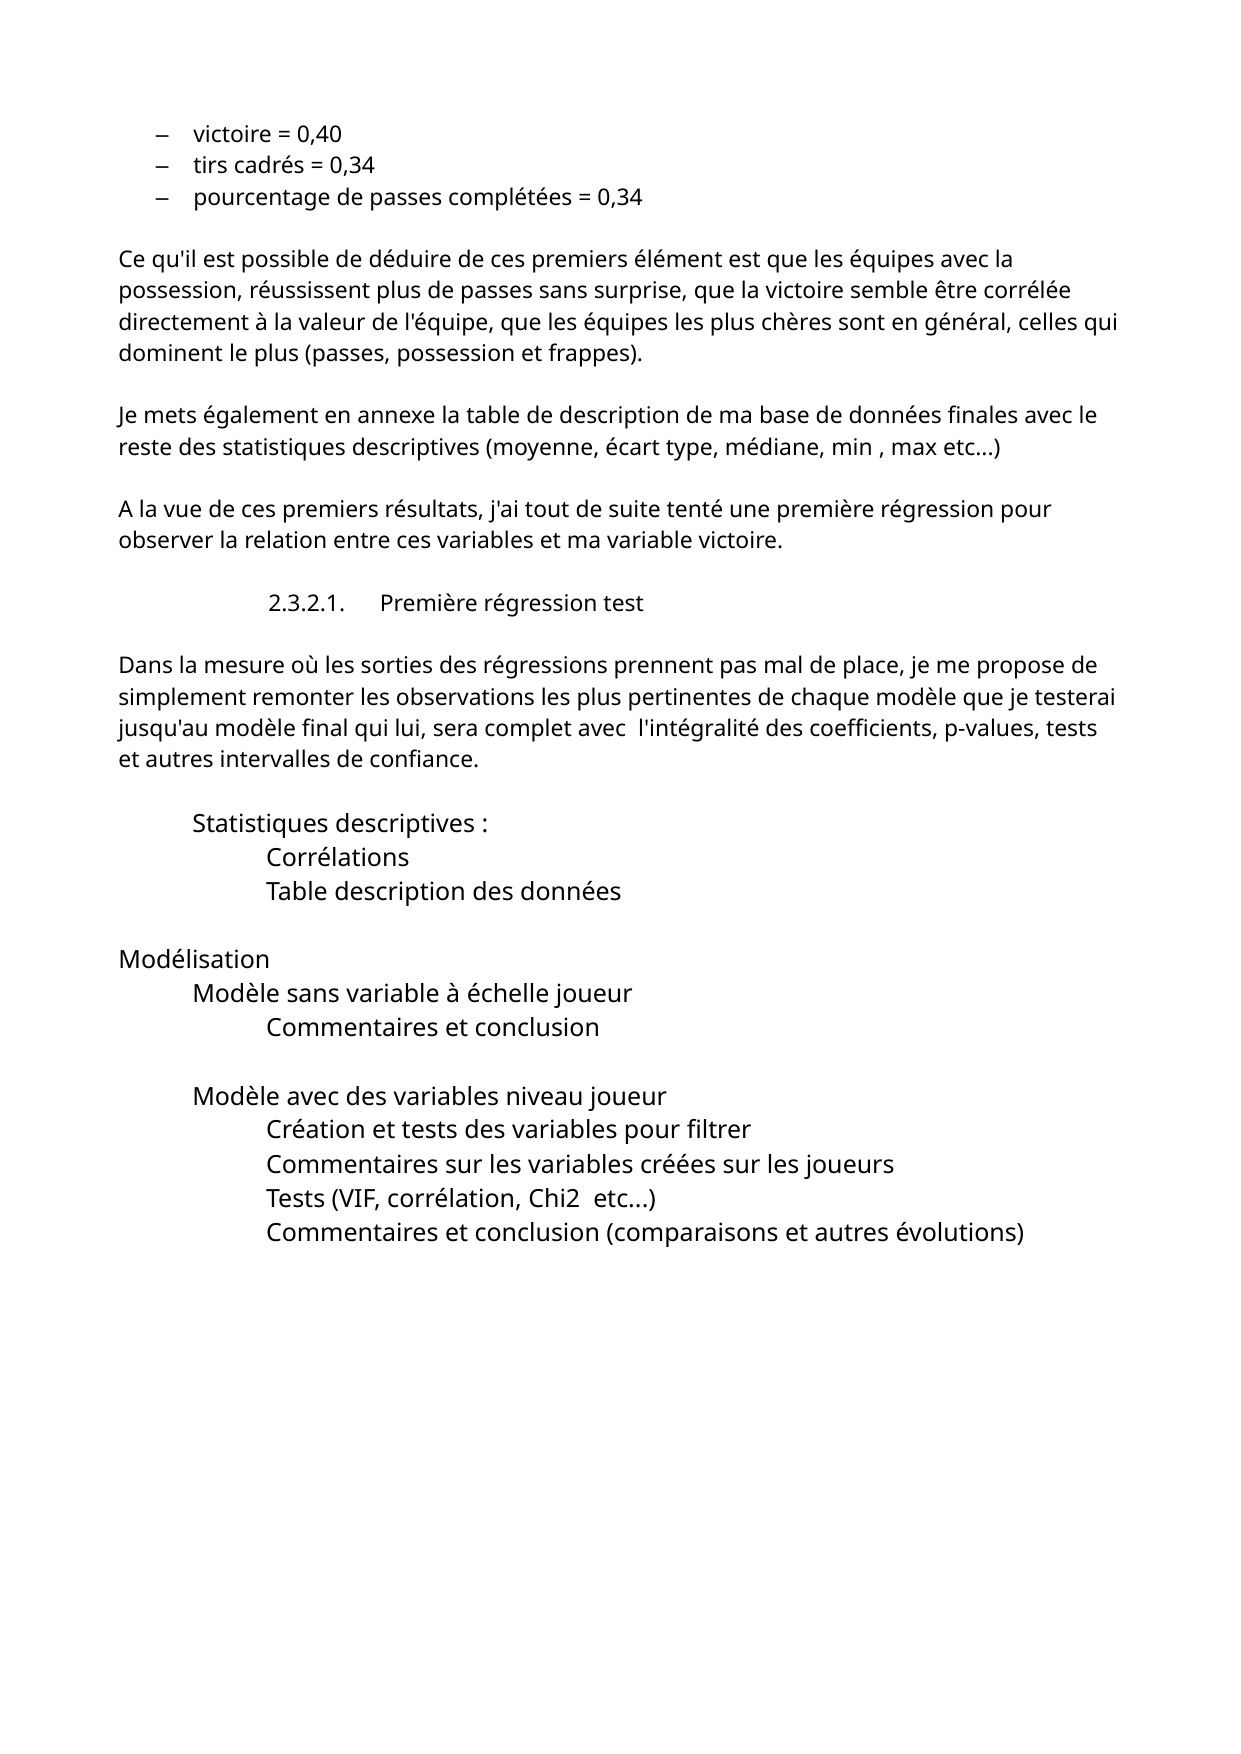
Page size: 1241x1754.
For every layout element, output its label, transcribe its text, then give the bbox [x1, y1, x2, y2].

text Création et tests des variables pour filtrer [118, 1112, 1122, 1146]
list tirs cadrés = 0,34 [156, 149, 1122, 181]
text Corrélations [118, 840, 1122, 874]
text Commentaires et conclusion (comparaisons et autres évolutions) [118, 1214, 1122, 1248]
text Statistiques descriptives : [118, 806, 1122, 840]
text A la vue de ces premiers résultats, j'ai tout de suite tenté une première régression pour observer la relation entre ces variables et ma variable victoire. [118, 493, 1122, 556]
text Table description des données [118, 874, 1122, 908]
list Première régression test [268, 587, 1122, 618]
text Dans la mesure où les sorties des régressions prennent pas mal de place, je me propose de simplement remonter les observations les plus pertinentes de chaque modèle que je testerai jusqu'au modèle final qui lui, sera complet avec l'intégralité des coefficients, p-values, tests et autres intervalles de confiance. [118, 649, 1122, 774]
list pourcentage de passes complétées = 0,34 [156, 181, 1122, 212]
text Modèle sans variable à échelle joueur [118, 976, 1122, 1010]
text Modèle avec des variables niveau joueur [118, 1078, 1122, 1112]
text Tests (VIF, corrélation, Chi2 etc...) [118, 1180, 1122, 1214]
text Ce qu'il est possible de déduire de ces premiers élément est que les équipes avec la possession, réussissent plus de passes sans surprise, que la victoire semble être corrélée directement à la valeur de l'équipe, que les équipes les plus chères sont en général, celles qui dominent le plus (passes, possession et frappes). [118, 243, 1122, 368]
text Commentaires sur les variables créées sur les joueurs [118, 1146, 1122, 1180]
text Commentaires et conclusion [118, 1010, 1122, 1044]
text Je mets également en annexe la table de description de ma base de données finales avec le reste des statistiques descriptives (moyenne, écart type, médiane, min , max etc...) [118, 399, 1122, 462]
list victoire = 0,40 [156, 118, 1122, 149]
text Modélisation [118, 942, 1122, 976]
